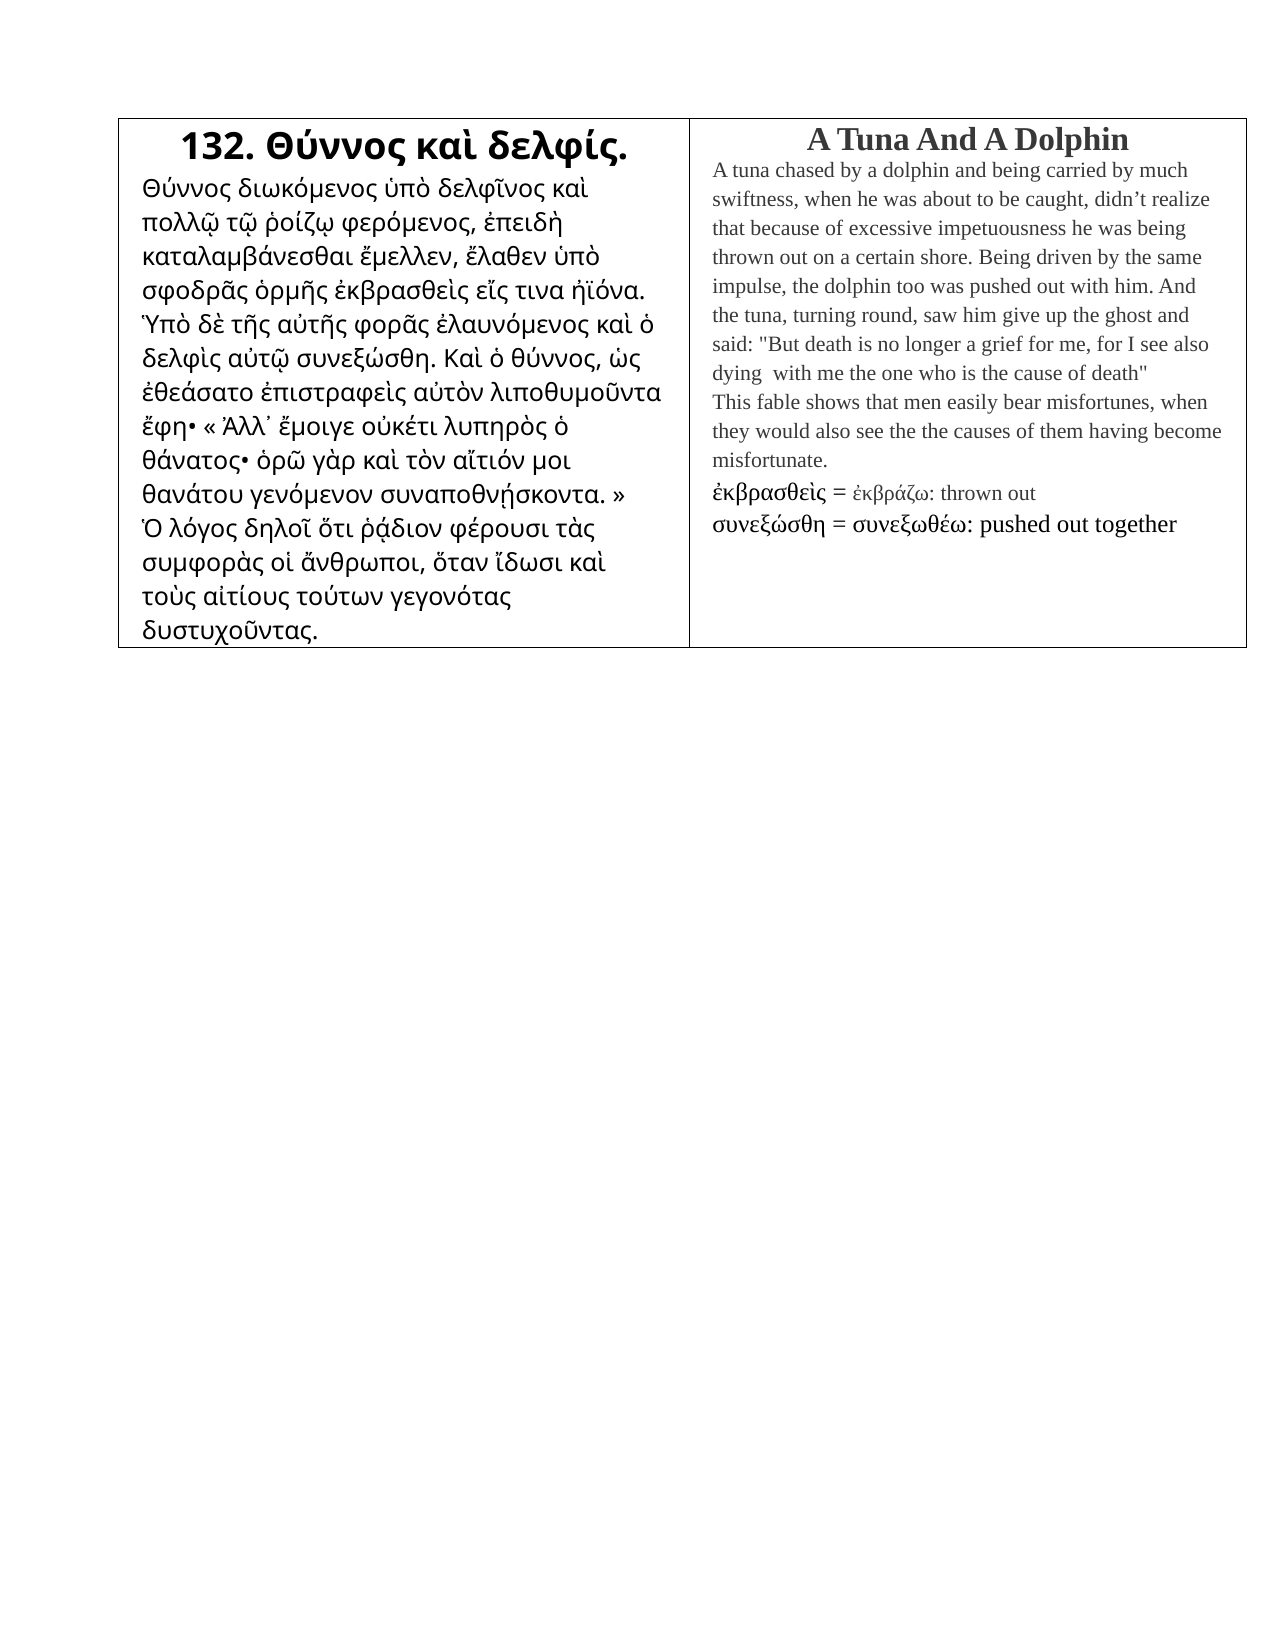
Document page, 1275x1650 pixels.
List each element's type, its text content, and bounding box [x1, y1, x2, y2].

table_cell A Tuna And A Dolphin A tuna chased by a dolphin and being carried by much swiftness, when he was about to be caught, didn’t realize that because of excessive impetuousness he was being thrown out on a certain shore. Being driven by the same impulse, the dolphin too was pushed out with him. And the tuna, turning round, saw him give up the ghost and said: "But death is no longer a grief for me, for I see also dying with me the one who is the cause of death" This fable shows that men easily bear misfortunes, when they would also see the the causes of them having become misfortunate. ἐκβρασθεὶς = ἐκβράζω: thrown out συνεξώσθη = συνεξωθέω: pushed out together [690, 119, 1246, 647]
table_cell 132. Θύννος καὶ δελφίς. Θύννος διωκόμενος ὑπὸ δελφῖνος καὶ πολλῷ τῷ ῥοίζῳ φερόμενος, ἐπειδὴ καταλαμβάνεσθαι ἔμελλεν, ἔλαθεν ὑπὸ σφοδρᾶς ὁρμῆς ἐκβρασθεὶς εἴς τινα ἠϊόνα. Ὑπὸ δὲ τῆς αὐτῆς φορᾶς ἐλαυνόμενος καὶ ὁ δελφὶς αὐτῷ συνεξώσθη. Καὶ ὁ θύννος, ὡς ἐθεάσατο ἐπιστραφεὶς αὐτὸν λιποθυμοῦντα ἔφη• « Ἀλλ᾿ ἔμοιγε οὐκέτι λυπηρὸς ὁ θάνατος• ὁρῶ γὰρ καὶ τὸν αἴτιόν μοι θανάτου γενόμενον συναποθνῄσκοντα. » Ὁ λόγος δηλοῖ ὅτι ῥᾴδιον φέρουσι τὰς συμφορὰς οἱ ἄνθρωποι, ὅταν ἴδωσι καὶ τοὺς αἰτίους τούτων γεγονότας δυστυχοῦντας. [119, 119, 689, 647]
